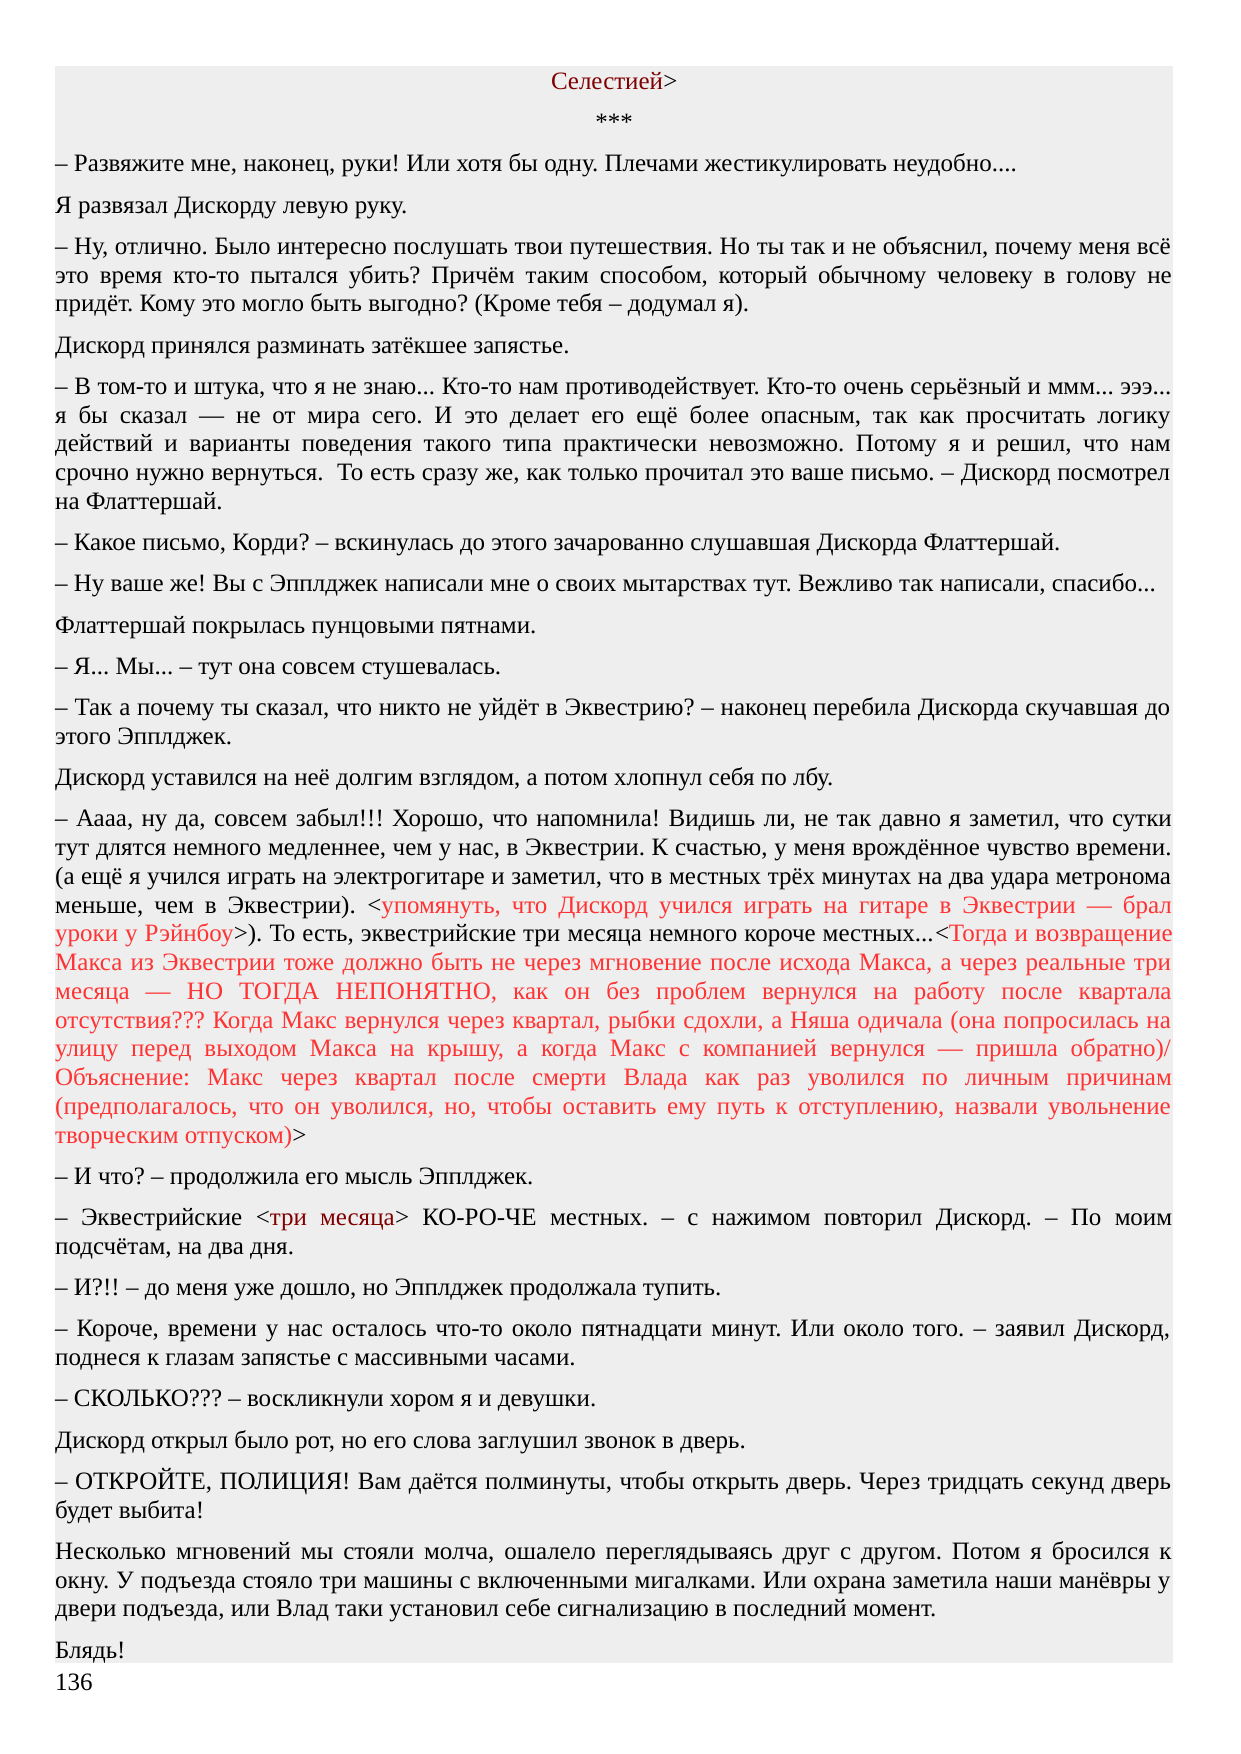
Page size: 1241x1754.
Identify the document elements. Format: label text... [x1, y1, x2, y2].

text Флаттершай покрылась пунцовыми пятнами. [55, 610, 1173, 638]
text – Развяжите мне, наконец, руки! Или хотя бы одну. Плечами жестикулировать неудобно.... [55, 148, 1173, 177]
text Дискорд открыл было рот, но его слова заглушил звонок в дверь. [55, 1425, 1173, 1453]
text Несколько мгновений мы стояли молча, ошалело переглядываясь друг с другом. Потом я бросился к окну. У подъезда стояло три машины с включенными мигалками. Или охрана заметила наши манёвры у двери подъезда, или Влад таки установил себе сигнализацию в последний момент. [55, 1536, 1173, 1622]
text Блядь! [55, 1635, 1173, 1663]
text – Какое письмо, Корди? – вскинулась до этого зачарованно слушавшая Дискорда Флаттершай. [55, 527, 1173, 556]
text – И?!! – до меня уже дошло, но Эпплджек продолжала тупить. [55, 1272, 1173, 1301]
text – СКОЛЬКО??? – воскликнули хором я и девушки. [55, 1383, 1173, 1412]
text – ОТКРОЙТЕ, ПОЛИЦИЯ! Вам даётся полминуты, чтобы открыть дверь. Через тридцать секунд дверь будет выбита! [55, 1466, 1173, 1523]
text *** [55, 107, 1173, 136]
text – Аааа, ну да, совсем забыл!!! Хорошо, что напомнила! Видишь ли, не так давно я заметил, что сутки тут длятся немного медленнее, чем у нас, в Эквестрии. К счастью, у меня врождённое чувство времени. (а ещё я учился играть на электрогитаре и заметил, что в местных трёх минутах на два удара метронома меньше, чем в Эквестрии). <упомянуть, что Дискорд учился играть на гитаре в Эквестрии — брал уроки у Рэйнбоу>). То есть, эквестрийские три месяца немного короче местных...<Тогда и возвращение Макса из Эквестрии тоже должно быть не через мгновение после исхода Макса, а через реальные три месяца — НО ТОГДА НЕПОНЯТНО, как он без проблем вернулся на работу после квартала отсутствия??? Когда Макс вернулся через квартал, рыбки сдохли, а Няша одичала (она попросилась на улицу перед выходом Макса на крышу, а когда Макс с компанией вернулся — пришла обратно)/ Объяснение: Макс через квартал после смерти Влада как раз уволился по личным причинам (предполагалось, что он уволился, но, чтобы оставить ему путь к отступлению, назвали увольнение творческим отпуском)> [55, 803, 1173, 1148]
text – Эквестрийские <три месяца> КО-РО-ЧЕ местных. – с нажимом повторил Дискорд. – По моим подсчётам, на два дня. [55, 1202, 1173, 1260]
text – В том-то и штука, что я не знаю... Кто-то нам противодействует. Кто-то очень серьёзный и ммм... эээ... я бы сказал — не от мира сего. И это делает его ещё более опасным, так как просчитать логику действий и варианты поведения такого типа практически невозможно. Потому я и решил, что нам срочно нужно вернуться. То есть сразу же, как только прочитал это ваше письмо. – Дискорд посмотрел на Флаттершай. [55, 371, 1173, 515]
text – И что? – продолжила его мысль Эпплджек. [55, 1161, 1173, 1190]
text Дискорд уставился на неё долгим взглядом, а потом хлопнул себя по лбу. [55, 762, 1173, 791]
text – Ну ваше же! Вы с Эпплджек написали мне о своих мытарствах тут. Вежливо так написали, спасибо... [55, 568, 1173, 597]
text Дискорд принялся разминать затёкшее запястье. [55, 330, 1173, 358]
text – Я... Мы... – тут она совсем стушевалась. [55, 651, 1173, 680]
text Я развязал Дискорду левую руку. [55, 190, 1173, 218]
text – Ну, отлично. Было интересно послушать твои путешествия. Но ты так и не объяснил, почему меня всё это время кто-то пытался убить? Причём таким способом, который обычному человеку в голову не придёт. Кому это могло быть выгодно? (Кроме тебя – додумал я). [55, 231, 1173, 317]
text – Короче, времени у нас осталось что-то около пятнадцати минут. Или около того. – заявил Дискорд, поднеся к глазам запястье с массивными часами. [55, 1313, 1173, 1371]
text Селестией> [55, 66, 1173, 95]
text – Так а почему ты сказал, что никто не уйдёт в Эквестрию? – наконец перебила Дискорда скучавшая до этого Эпплджек. [55, 692, 1173, 750]
